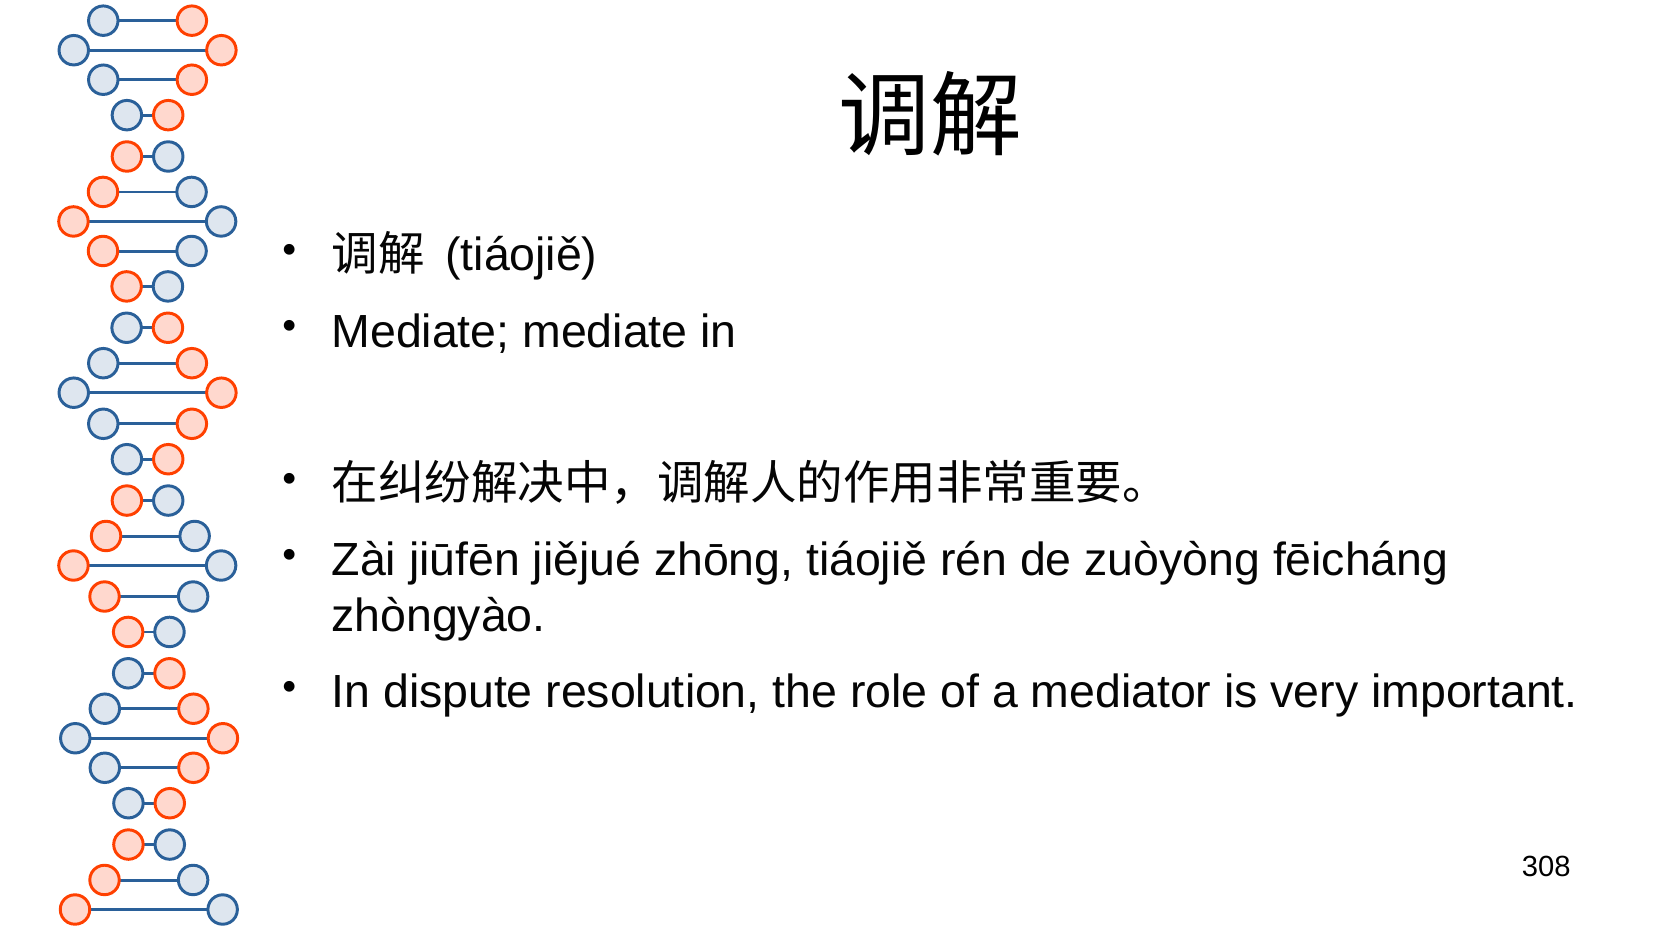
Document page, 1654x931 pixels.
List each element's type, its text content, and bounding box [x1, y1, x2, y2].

title 调解 [265, 35, 1595, 189]
list 调解 (tiáojiě) Mediate; mediate in 在纠纷解决中，调解人的作用非常重要。 Zài jiūfēn jiějué zhōng, tiáojiě rén de zuòyòng fēicháng zhòngyào. In dispute resolution, the role of a mediator is very important. [265, 224, 1595, 764]
